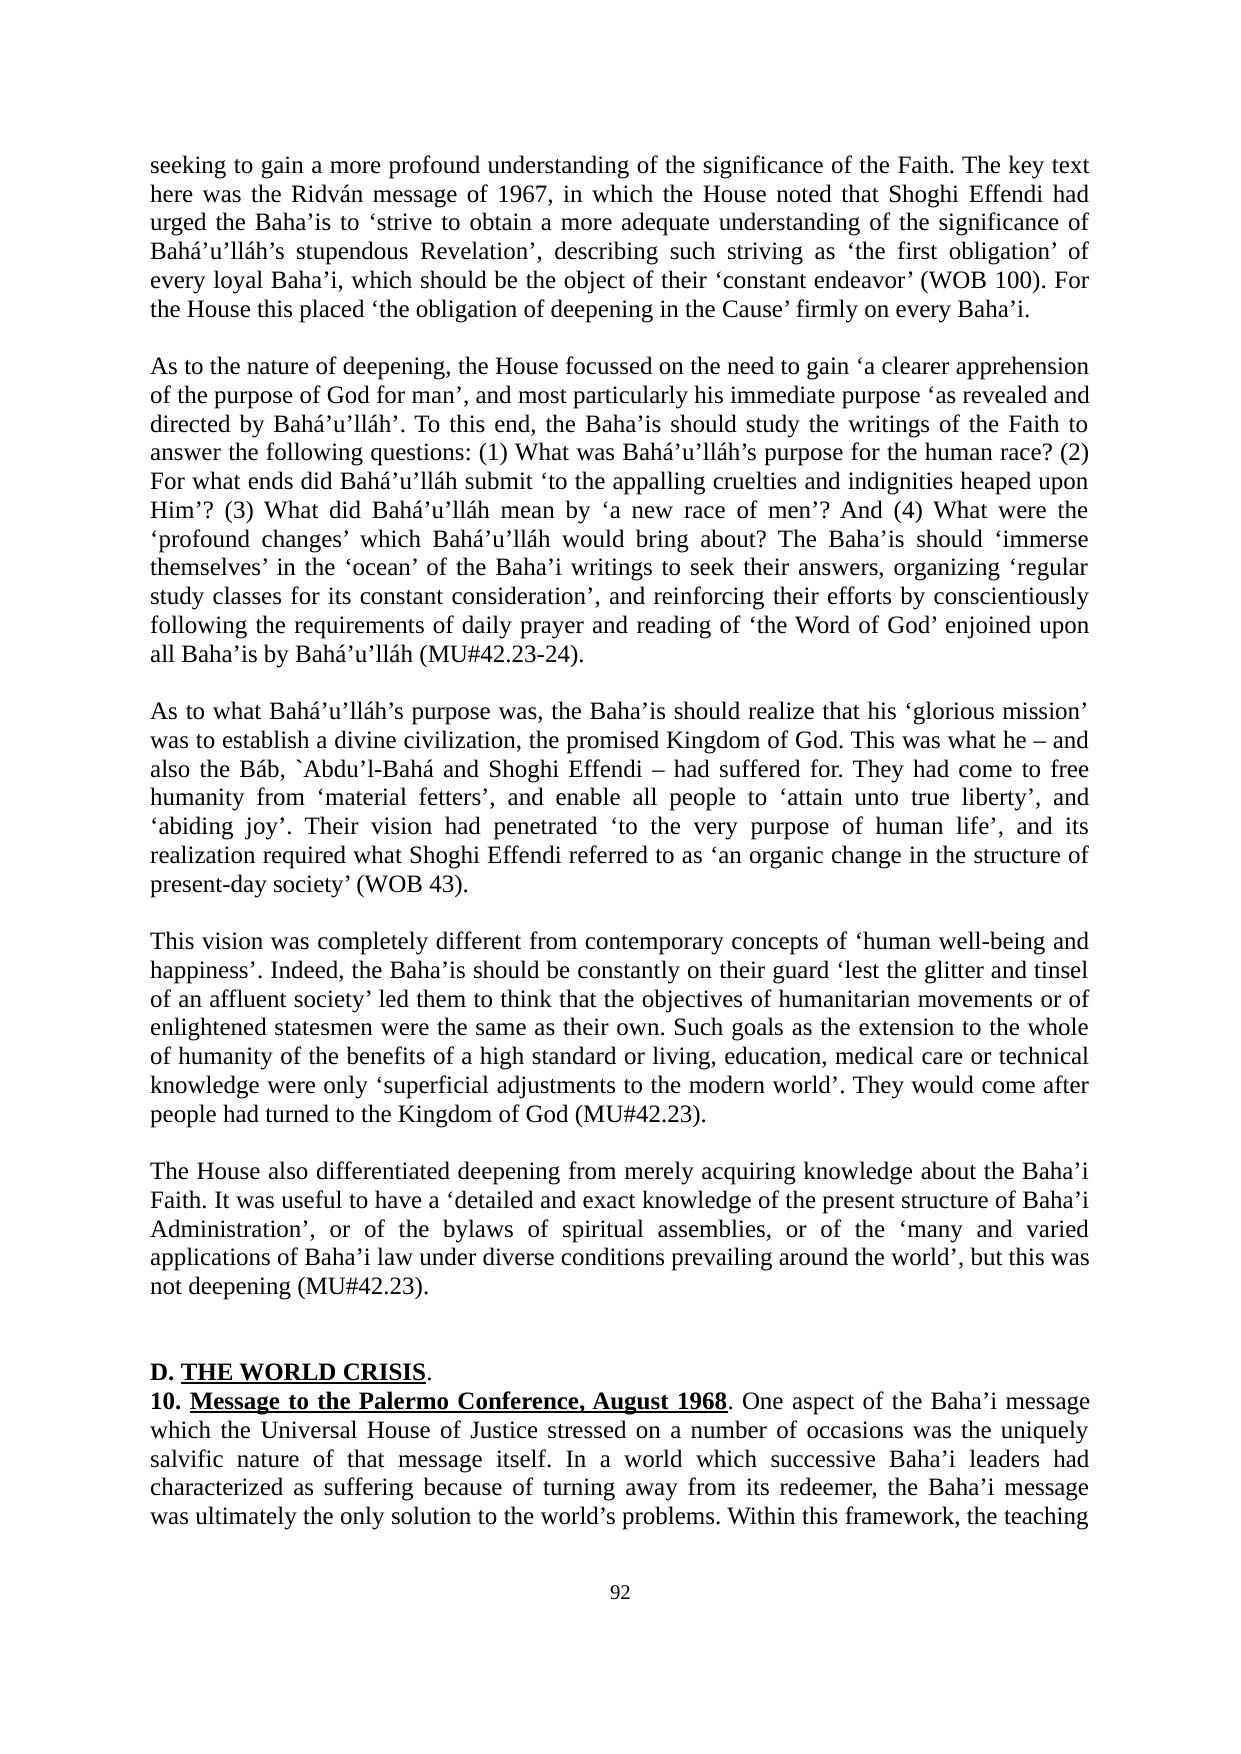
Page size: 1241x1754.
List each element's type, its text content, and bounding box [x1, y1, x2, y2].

text The House also differentiated deepening from merely acquiring knowledge about the Baha’i Faith. It was useful to have a ‘detailed and exact knowledge of the present structure of Baha’i Administration’, or of the bylaws of spiritual assemblies, or of the ‘many and varied applications of Baha’i law under diverse conditions prevailing around the world’, but this was not deepening (MU#42.23). [150, 1156, 1090, 1300]
text seeking to gain a more profound understanding of the significance of the Faith. The key text here was the Ridván message of 1967, in which the House noted that Shoghi Effendi had urged the Baha’is to ‘strive to obtain a more adequate understanding of the significance of Bahá’u’lláh’s stupendous Revelation’, describing such striving as ‘the first obligation’ of every loyal Baha’i, which should be the object of their ‘constant endeavor’ (WOB 100). For the House this placed ‘the obligation of deepening in the Cause’ firmly on every Baha’i. [150, 150, 1090, 322]
text As to what Bahá’u’lláh’s purpose was, the Baha’is should realize that his ‘glorious mission’ was to establish a divine civilization, the promised Kingdom of God. This was what he – and also the Báb, `Abdu’l-Bahá and Shoghi Effendi – had suffered for. They had come to free humanity from ‘material fetters’, and enable all people to ‘attain unto true liberty’, and ‘abiding joy’. Their vision had penetrated ‘to the very purpose of human life’, and its realization required what Shoghi Effendi referred to as ‘an organic change in the structure of present-day society’ (WOB 43). [150, 696, 1090, 897]
text 10. Message to the Palermo Conference, August 1968. One aspect of the Baha’i message which the Universal House of Justice stressed on a number of occasions was the uniquely salvific nature of that message itself. In a world which successive Baha’i leaders had characterized as suffering because of turning away from its redeemer, the Baha’i message was ultimately the only solution to the world’s problems. Within this framework, the teaching [150, 1386, 1090, 1530]
text As to the nature of deepening, the House focussed on the need to gain ‘a clearer apprehension of the purpose of God for man’, and most particularly his immediate purpose ‘as revealed and directed by Bahá’u’lláh’. To this end, the Baha’is should study the writings of the Faith to answer the following questions: (1) What was Bahá’u’lláh’s purpose for the human race? (2) For what ends did Bahá’u’lláh submit ‘to the appalling cruelties and indignities heaped upon Him’? (3) What did Bahá’u’lláh mean by ‘a new race of men’? And (4) What were the ‘profound changes’ which Bahá’u’lláh would bring about? The Baha’is should ‘immerse themselves’ in the ‘ocean’ of the Baha’i writings to seek their answers, organizing ‘regular study classes for its constant consideration’, and reinforcing their efforts by conscientiously following the requirements of daily prayer and reading of ‘the Word of God’ enjoined upon all Baha’is by Bahá’u’lláh (MU#42.23-24). [150, 351, 1090, 667]
text D. THE WORLD CRISIS. [150, 1357, 1090, 1386]
text This vision was completely different from contemporary concepts of ‘human well-being and happiness’. Indeed, the Baha’is should be constantly on their guard ‘lest the glitter and tinsel of an affluent society’ led them to think that the objectives of humanitarian movements or of enlightened statesmen were the same as their own. Such goals as the extension to the whole of humanity of the benefits of a high standard or living, education, medical care or technical knowledge were only ‘superficial adjustments to the modern world’. They would come after people had turned to the Kingdom of God (MU#42.23). [150, 926, 1090, 1127]
